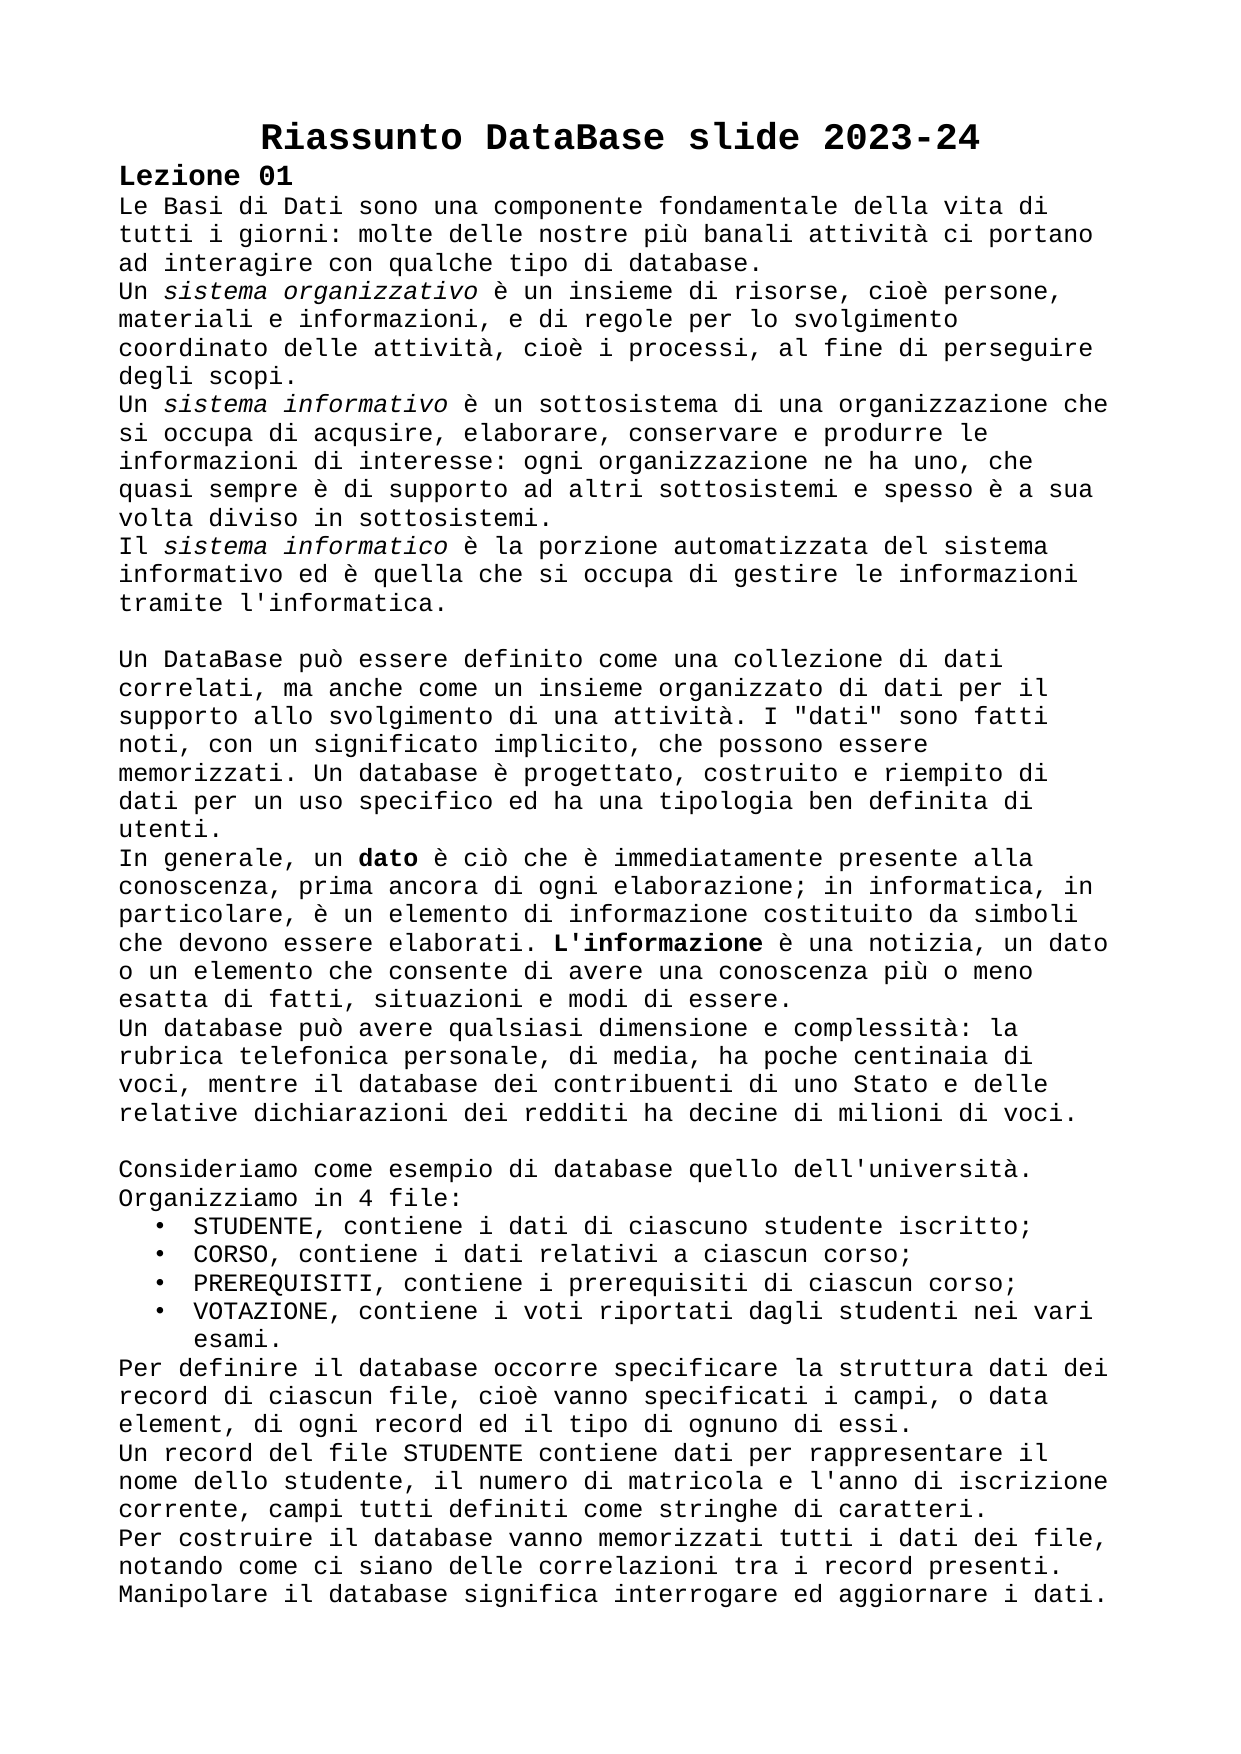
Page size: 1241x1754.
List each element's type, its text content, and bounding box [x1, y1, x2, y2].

text Lezione 01 [118, 161, 1122, 194]
text Un sistema informativo è un sottosistema di una organizzazione che si occupa di acqusire, elaborare, conservare e produrre le informazioni di interesse: ogni organizzazione ne ha uno, che quasi sempre è di supporto ad altri sottosistemi e spesso è a sua volta diviso in sottosistemi. [118, 392, 1122, 534]
text Consideriamo come esempio di database quello dell'università. [118, 1157, 1122, 1185]
text Un DataBase può essere definito come una collezione di dati correlati, ma anche come un insieme organizzato di dati per il supporto allo svolgimento di una attività. I "dati" sono fatti noti, con un significato implicito, che possono essere memorizzati. Un database è progettato, costruito e riempito di dati per un uso specifico ed ha una tipologia ben definita di utenti. [118, 647, 1122, 845]
text Per definire il database occorre specificare la struttura dati dei record di ciascun file, cioè vanno specificati i campi, o data element, di ogni record ed il tipo di ognuno di essi. [118, 1355, 1122, 1440]
text Organizziamo in 4 file: [118, 1185, 1122, 1214]
list STUDENTE, contiene i dati di ciascuno studente iscritto; [156, 1214, 1122, 1242]
text Riassunto DataBase slide 2023-24 [118, 118, 1122, 161]
list CORSO, contiene i dati relativi a ciascun corso; [156, 1242, 1122, 1270]
list PREREQUISITI, contiene i prerequisiti di ciascun corso; [156, 1270, 1122, 1299]
text Un record del file STUDENTE contiene dati per rappresentare il nome dello studente, il numero di matricola e l'anno di iscrizione corrente, campi tutti definiti come stringhe di caratteri. [118, 1440, 1122, 1525]
text In generale, un dato è ciò che è immediatamente presente alla conoscenza, prima ancora di ogni elaborazione; in informatica, in particolare, è un elemento di informazione costituito da simboli che devono essere elaborati. L'informazione è una notizia, un dato o un elemento che consente di avere una conoscenza più o meno esatta di fatti, situazioni e modi di essere. [118, 845, 1122, 1015]
text Le Basi di Dati sono una componente fondamentale della vita di tutti i giorni: molte delle nostre più banali attività ci portano ad interagire con qualche tipo di database. [118, 194, 1122, 279]
text Un sistema organizzativo è un insieme di risorse, cioè persone, materiali e informazioni, e di regole per lo svolgimento coordinato delle attività, cioè i processi, al fine di perseguire degli scopi. [118, 279, 1122, 392]
text Il sistema informatico è la porzione automatizzata del sistema informativo ed è quella che si occupa di gestire le informazioni tramite l'informatica. [118, 534, 1122, 619]
list VOTAZIONE, contiene i voti riportati dagli studenti nei vari esami. [156, 1299, 1122, 1355]
text Per costruire il database vanno memorizzati tutti i dati dei file, notando come ci siano delle correlazioni tra i record presenti. Manipolare il database significa interrogare ed aggiornare i dati. [118, 1525, 1122, 1610]
text Un database può avere qualsiasi dimensione e complessità: la rubrica telefonica personale, di media, ha poche centinaia di voci, mentre il database dei contribuenti di uno Stato e delle relative dichiarazioni dei redditi ha decine di milioni di voci. [118, 1015, 1122, 1129]
